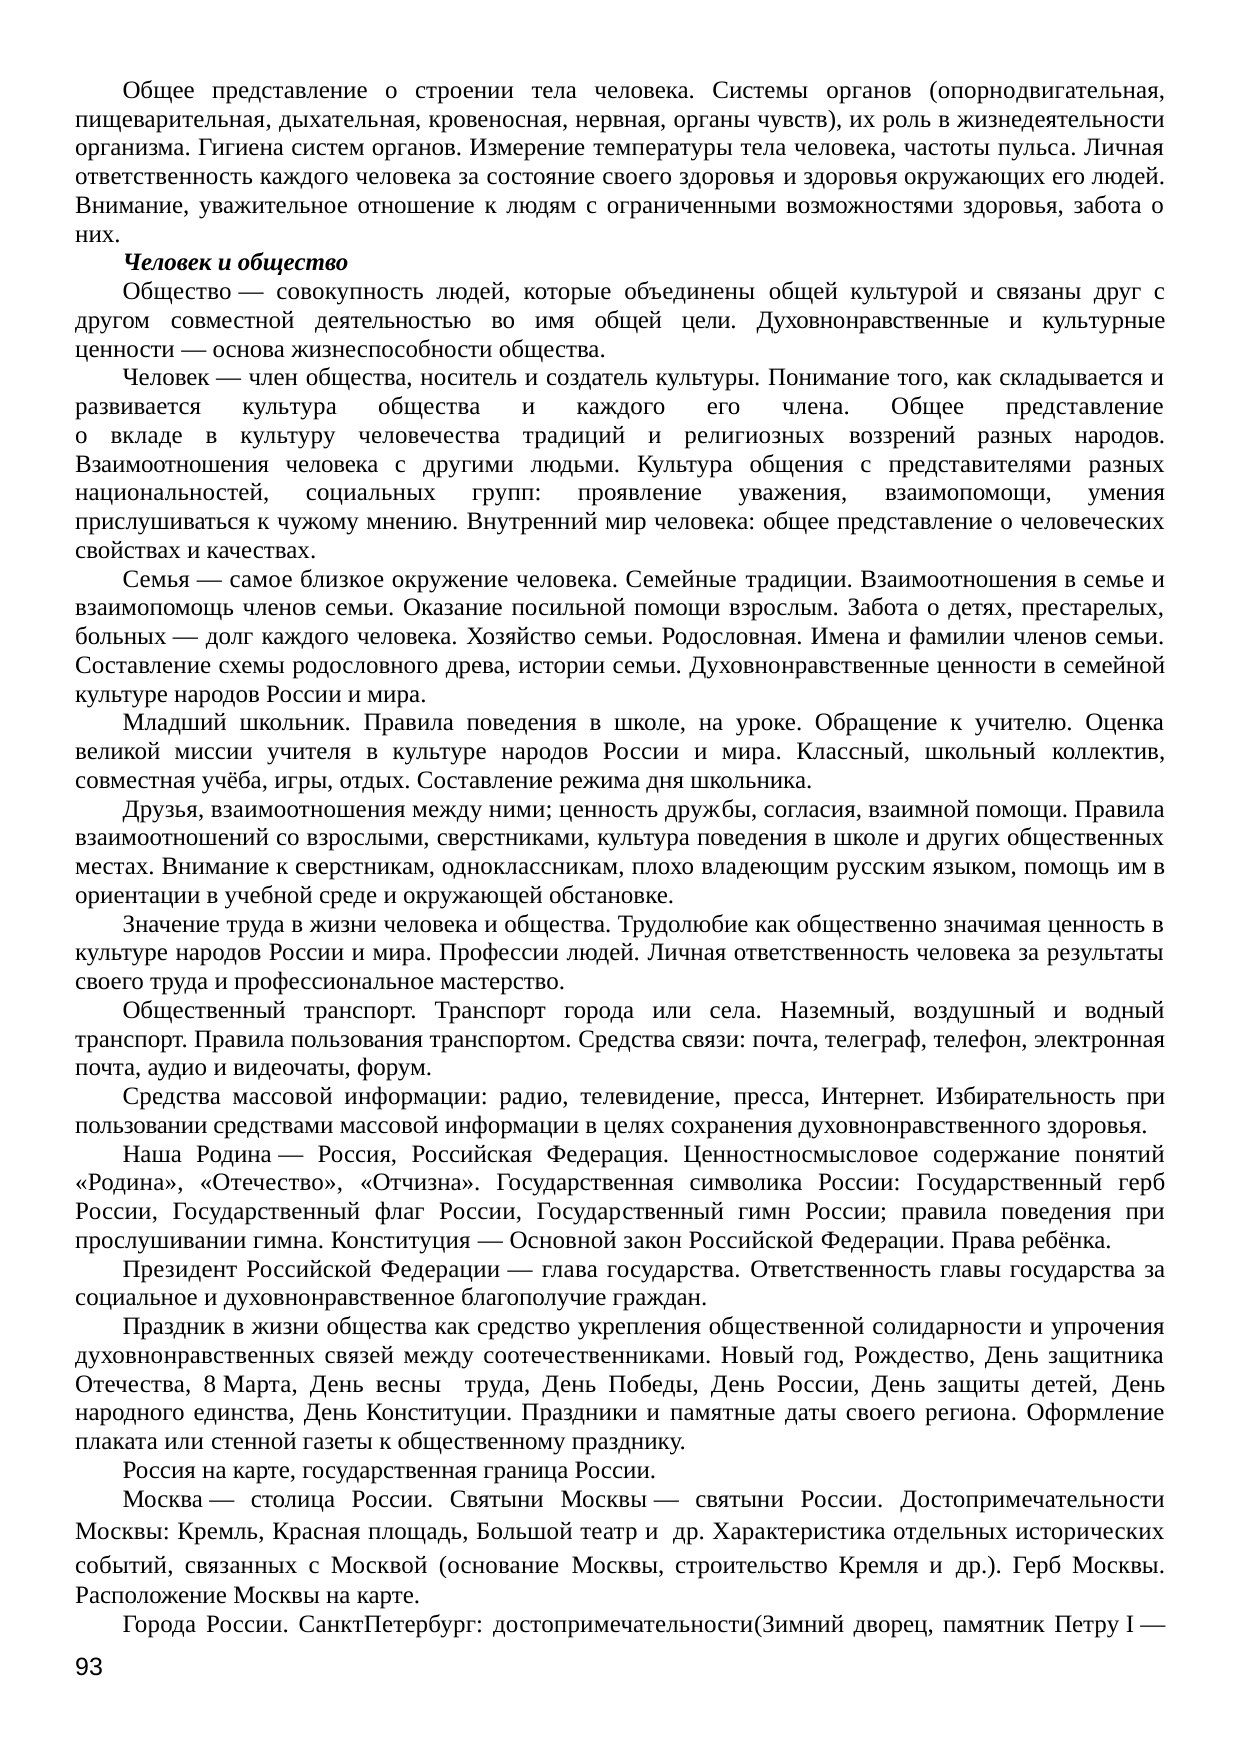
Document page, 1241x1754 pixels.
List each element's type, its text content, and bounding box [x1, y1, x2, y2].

text Друзья, взаимоотношения между ними; ценность дружбы, согласия, взаимной помощи. Правила взаимоотношений со взрослыми, сверстниками, культура поведения в школе и других общественных местах. Внимание к сверстникам, одноклассникам, плохо владеющим русским языком, помощь им в ориентации в учебной среде и окружающей обстановке. [75, 794, 1165, 909]
text Средства массовой информации: радио, телевидение, пресса, Интернет. Избирательность при пользовании средствами массовой информации в целях сохранения духовно­нравственного здоровья. [75, 1081, 1165, 1139]
text Значение труда в жизни человека и общества. Трудолюбие как общественно значимая ценность в культуре народов России и мира. Профессии людей. Личная ответственность человека за результаты своего труда и профессиональное мастерство. [75, 909, 1165, 995]
text Человек — член общества, носитель и создатель культуры. Понимание того, как складывается и развивается культура общества и каждого его члена. Общее представление о вкладе в культуру человечества традиций и религиозных воззрений разных народов. Взаимоотношения человека с другими людьми. Культура общения с представителями разных национальностей, социальных групп: проявление уважения, взаимопомощи, умения прислушиваться к чужому мнению. Внутренний мир человека: общее представление о человеческих свойствах и качествах. [75, 362, 1165, 564]
text Младший школьник. Правила поведения в школе, на уроке. Обращение к учителю. Оценка великой миссии учителя в культуре народов России и мира. Классный, школьный коллектив, совместная учёба, игры, отдых. Составление режима дня школьника. [75, 707, 1165, 794]
text Города России. Санкт­Петербург: достопримечательности(Зимний дворец, памятник Петру I — [75, 1609, 1165, 1638]
text Москва — столица России. Святыни Москвы — святыни России. Достопримечательности Москвы: Кремль, Красная площадь, Большой театр и др. Характеристика отдельных исторических событий, связанных с Москвой (основание Москвы, строительство Кремля и др.). Герб Москвы. Расположение Москвы на карте. [75, 1484, 1165, 1609]
text Общественный транспорт. Транспорт города или села. Наземный, воздушный и водный транспорт. Правила пользования транспортом. Средства связи: почта, телеграф, телефон, электронная почта, аудио­ и видеочаты, форум. [75, 995, 1165, 1081]
text Президент Российской Федерации — глава государства. Ответственность главы государства за социальное и духовно­нравственное благополучие граждан. [75, 1254, 1165, 1311]
text Наша Родина — Россия, Российская Федерация. Ценностно­смысловое содержание понятий «Родина», «Отечество», «Отчизна». Государственная символика России: Государственный герб России, Государственный флаг России, Государственный гимн России; правила поведения при прослушивании гимна. Конституция — Основной закон Российской Федерации. Права ребёнка. [75, 1139, 1165, 1254]
text Человек и общество [75, 247, 1165, 276]
text Общее представление о строении тела человека. Системы органов (опорно­двигательная, пищеварительная, дыхательная, кровеносная, нервная, органы чувств), их роль в жизнедеятельности организма. Гигиена систем органов. Измерение температуры тела человека, частоты пульса. Личная ответственность каждого человека за состояние своего здоровья и здоровья окружающих его людей. Внимание, уважительное отношение к людям с ограниченными возможностями здоровья, забота о них. [75, 75, 1165, 247]
text Общество — совокупность людей, которые объединены общей культурой и связаны друг с другом совместной деятельностью во имя общей цели. Духовно­нравственные и культурные ценности — основа жизнеспособности общества. [75, 276, 1165, 362]
text Праздник в жизни общества как средство укрепления общественной солидарности и упрочения духовно­нравственных связей между соотечественниками. Новый год, Рождество, День защитника Отечества, 8 Mарта, День весны труда, День Победы, День России, День защиты детей, День народного единства, День Конституции. Праздники и памятные даты своего региона. Оформление плаката или стенной газеты к общественному празднику. [75, 1311, 1165, 1455]
text Семья — самое близкое окружение человека. Семейные традиции. Взаимоотношения в семье и взаимопомощь членов семьи. Оказание посильной помощи взрослым. Забота о детях, престарелых, больных — долг каждого человека. Хозяйство семьи. Родословная. Имена и фамилии членов семьи. Составление схемы родословного древа, истории семьи. Духовно­нравственные ценности в семейной культуре народов России и мира. [75, 564, 1165, 707]
text Россия на карте, государственная граница России. [75, 1455, 1165, 1484]
